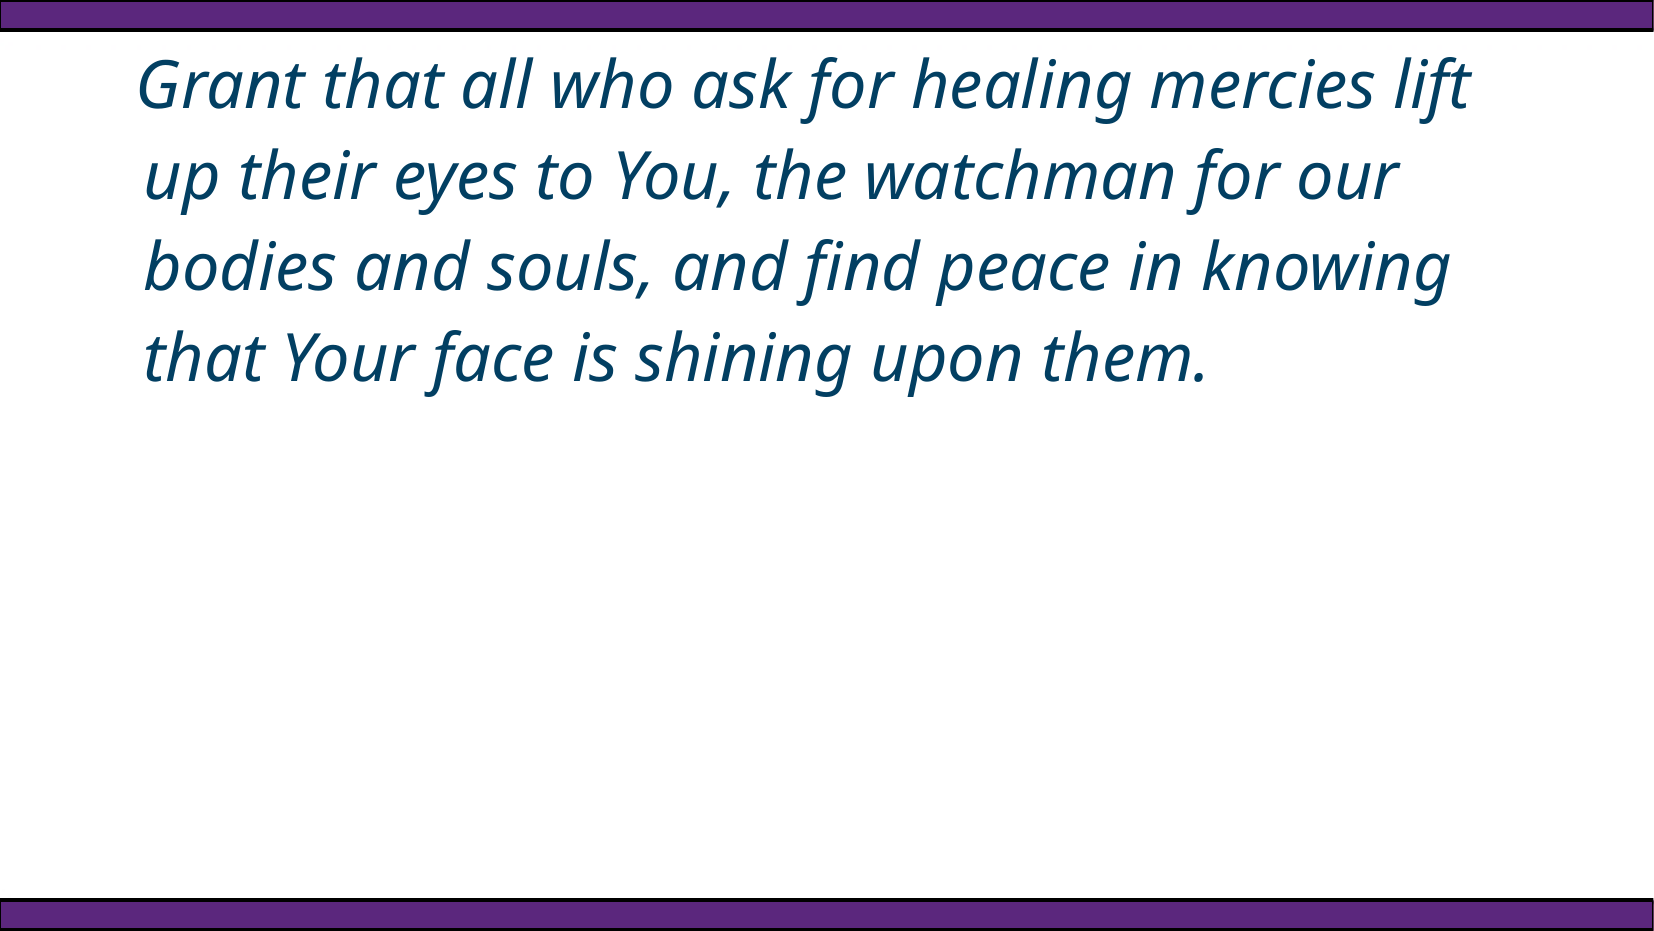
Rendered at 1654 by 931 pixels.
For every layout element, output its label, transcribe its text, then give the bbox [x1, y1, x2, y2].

picture [0, 31, 1654, 900]
text_box Grant that all who ask for healing mercies lift up their eyes to You, the watchman for our bodies and souls, and find peace in knowing that Your face is shining upon them. [60, 30, 1579, 400]
text_box [0, 0, 1654, 31]
text_box [0, 900, 1654, 931]
